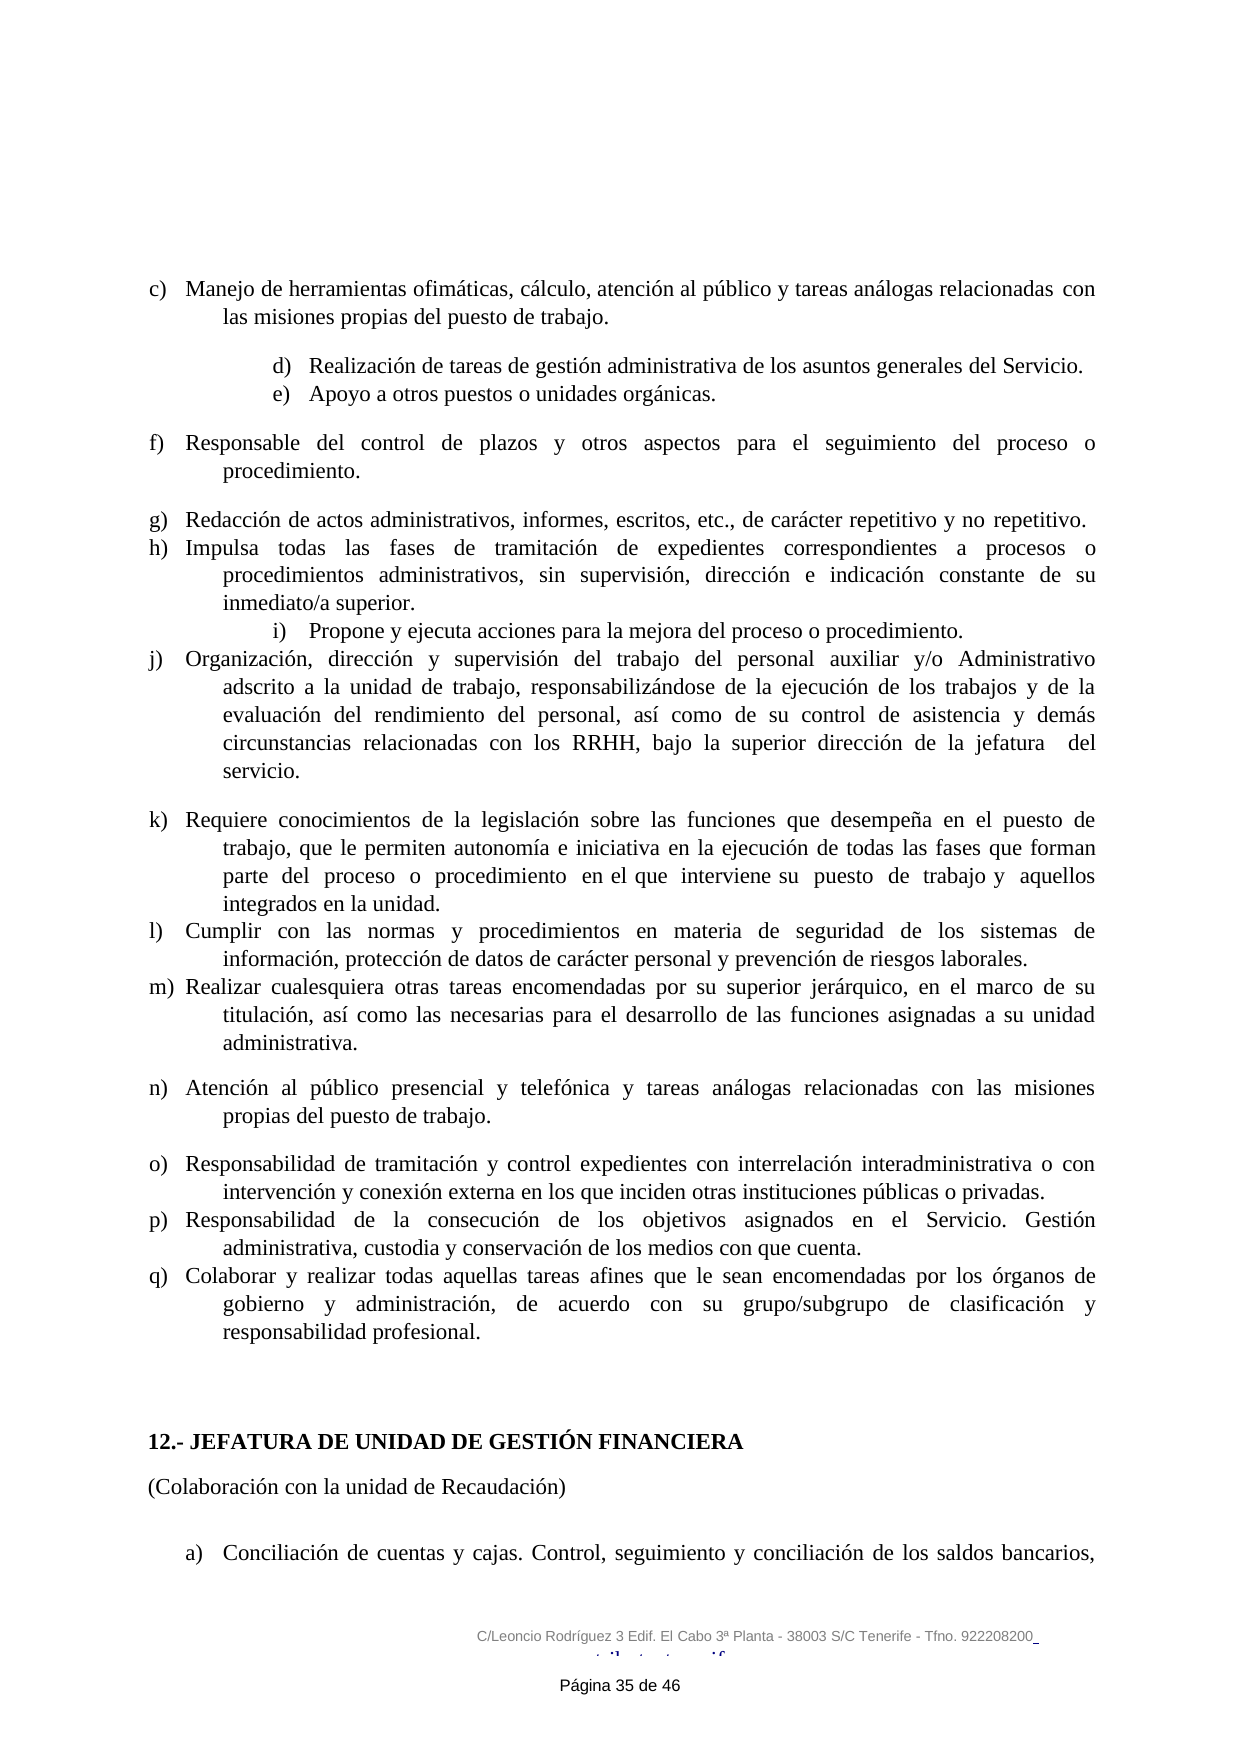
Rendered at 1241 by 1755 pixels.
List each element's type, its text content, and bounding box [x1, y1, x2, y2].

list Requiere conocimientos de la legislación sobre las funciones que desempeña en el puesto de trabajo, que le permiten autonomía e iniciativa en la ejecución de todas las fases que forman parte del proceso o procedimiento en el que interviene su puesto de trabajo y aquellos integrados en la unidad. [149, 806, 1096, 916]
list Manejo de herramientas ofimáticas, cálculo, atención al público y tareas análogas relacionadas con las misiones propias del puesto de trabajo. [149, 275, 1096, 329]
list Organización, dirección y supervisión del trabajo del personal auxiliar y/o Administrativo adscrito a la unidad de trabajo, responsabilizándose de la ejecución de los trabajos y de la evaluación del rendimiento del personal, así como de su control de asistencia y demás circunstancias relacionadas con los RRHH, bajo la superior dirección de la jefatura del servicio. [149, 646, 1096, 783]
list Responsabilidad de la consecución de los objetivos asignados en el Servicio. Gestión administrativa, custodia y conservación de los medios con que cuenta. [149, 1206, 1096, 1261]
list Responsable del control de plazos y otros aspectos para el seguimiento del proceso o procedimiento. [149, 429, 1096, 483]
list Realizar cualesquiera otras tareas encomendadas por su superior jerárquico, en el marco de su titulación, así como las necesarias para el desarrollo de las funciones asignadas a su unidad administrativa. [149, 973, 1096, 1056]
list Cumplir con las normas y procedimientos en materia de seguridad de los sistemas de información, protección de datos de carácter personal y prevención de riesgos laborales. [149, 918, 1096, 972]
text (Colaboración con la unidad de Recaudación) [148, 1473, 1107, 1499]
list Realización de tareas de gestión administrativa de los asuntos generales del Servicio. [272, 352, 1107, 378]
list Conciliación de cuentas y cajas. Control, seguimiento y conciliación de los saldos bancarios, [185, 1539, 1096, 1565]
list Propone y ejecuta acciones para la mejora del proceso o procedimiento. [272, 617, 1107, 644]
list Redacción de actos administrativos, informes, escritos, etc., de carácter repetitivo y no repetitivo. [149, 506, 1096, 532]
list Apoyo a otros puestos o unidades orgánicas. [272, 380, 1107, 406]
list Colaborar y realizar todas aquellas tareas afines que le sean encomendadas por los órganos de gobierno y administración, de acuerdo con su grupo/subgrupo de clasificación y responsabilidad profesional. [149, 1262, 1096, 1344]
subtitle 12.- JEFATURA DE UNIDAD DE GESTIÓN FINANCIERA [148, 1428, 1107, 1454]
list Responsabilidad de tramitación y control expedientes con interrelación interadministrativa o con intervención y conexión externa en los que inciden otras instituciones públicas o privadas. [149, 1151, 1096, 1205]
list Impulsa todas las fases de tramitación de expedientes correspondientes a procesos o procedimientos administrativos, sin supervisión, dirección e indicación constante de su inmediato/a superior. [149, 534, 1096, 616]
list Atención al público presencial y telefónica y tareas análogas relacionadas con las misiones propias del puesto de trabajo. [149, 1074, 1096, 1128]
